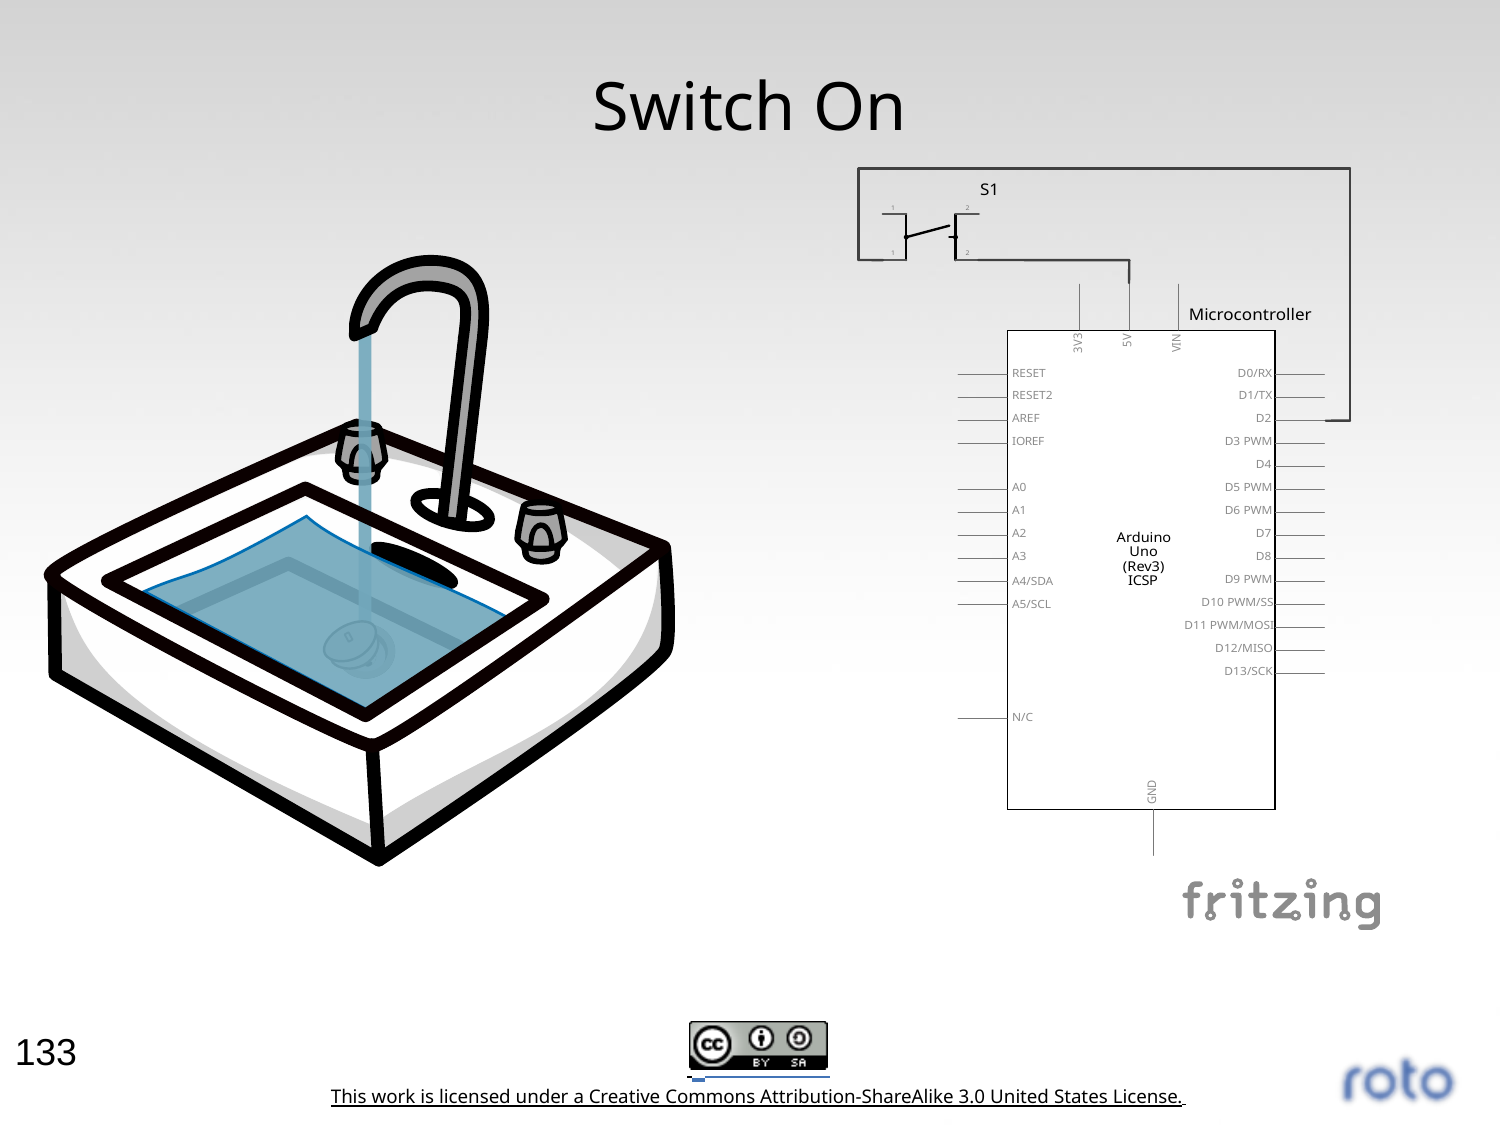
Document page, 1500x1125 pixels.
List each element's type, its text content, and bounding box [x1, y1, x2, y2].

picture [0, 0, 1500, 1125]
title Switch On [112, 49, 1388, 238]
